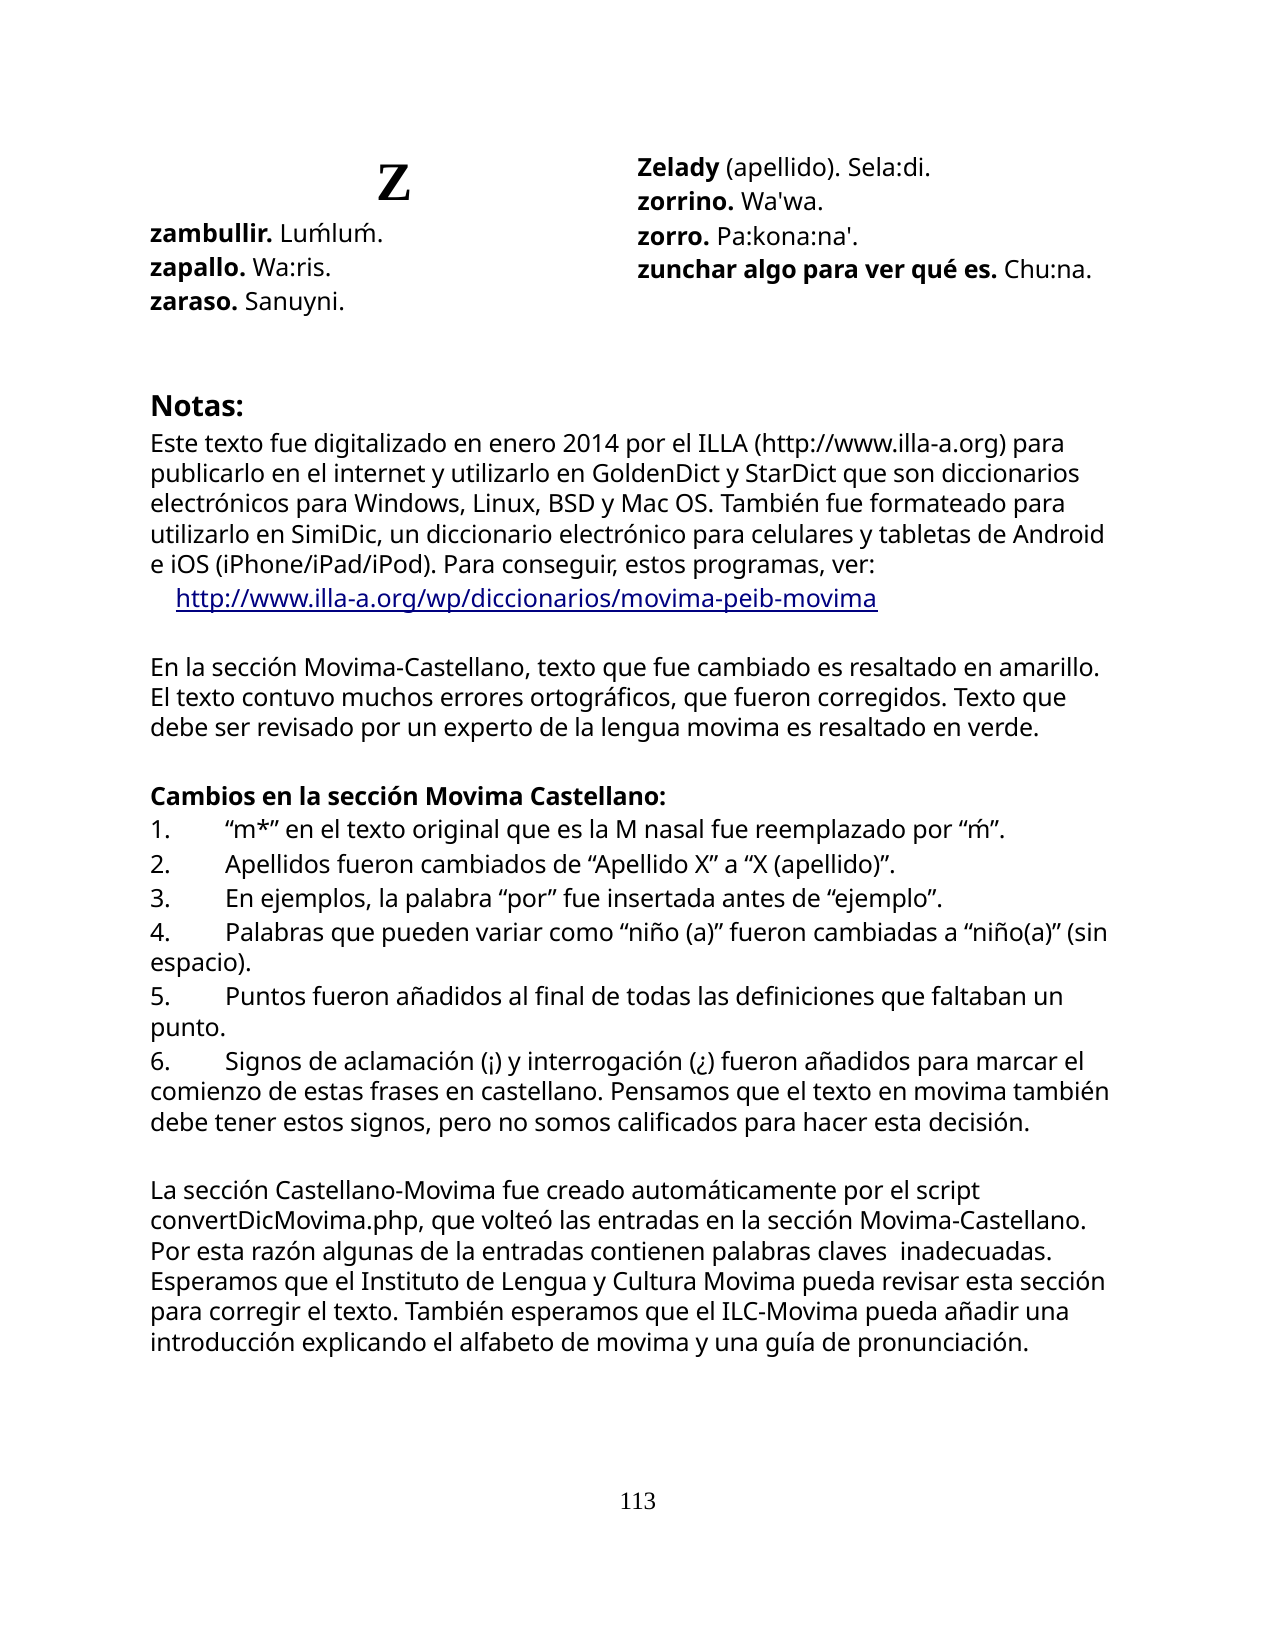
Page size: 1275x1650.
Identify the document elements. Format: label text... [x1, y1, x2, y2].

text http://www.illa-a.org/wp/diccionarios/movima-peib-movima [150, 581, 1125, 615]
text zaraso. Sanuyni. [150, 283, 637, 317]
list “m*” en el texto original que es la M nasal fue reemplazado por “ḿ”. [150, 812, 1125, 846]
list Apellidos fueron cambiados de “Apellido X” a “X (apellido)”. [150, 846, 1125, 880]
text Cambios en la sección Movima Castellano: [150, 778, 1125, 812]
text zambullir. Luḿluḿ. [150, 215, 637, 249]
text Zelady (apellido). Sela:di. [637, 150, 1125, 184]
list Signos de aclamación (¡) y interrogación (¿) fueron añadidos para marcar el comienzo de estas frases en castellano. Pensamos que el texto en movima también debe tener estos signos, pero no somos calificados para hacer esta decisión. [150, 1043, 1125, 1138]
text En la sección Movima-Castellano, texto que fue cambiado es resaltado en amarillo. El texto contuvo muchos errores ortográficos, que fueron corregidos. Texto que debe ser revisado por un experto de la lengua movima es resaltado en verde. [150, 649, 1125, 744]
list En ejemplos, la palabra “por” fue insertada antes de “ejemplo”. [150, 880, 1125, 914]
text zorro. Pa:kona:na'. [637, 218, 1125, 252]
subtitle Z [150, 150, 637, 212]
text Este texto fue digitalizado en enero 2014 por el ILLA (http://www.illa-a.org) para publicarlo en el internet y utilizarlo en GoldenDict y StarDict que son diccionarios electrónicos para Windows, Linux, BSD y Mac OS. También fue formateado para utilizarlo en SimiDic, un diccionario electrónico para celulares y tabletas de Android e iOS (iPhone/iPad/iPod). Para conseguir, estos programas, ver: [150, 425, 1125, 581]
text zapallo. Wa:ris. [150, 249, 637, 283]
list Puntos fueron añadidos al final de todas las definiciones que faltaban un punto. [150, 979, 1125, 1043]
text zorrino. Wa'wa. [637, 184, 1125, 218]
list Palabras que pueden variar como “niño (a)” fueron cambiadas a “niño(a)” (sin espacio). [150, 914, 1125, 979]
text zunchar algo para ver qué es. Chu:na. [637, 252, 1125, 286]
text La sección Castellano-Movima fue creado automáticamente por el script convertDicMovima.php, que volteó las entradas en la sección Movima-Castellano. Por esta razón algunas de la entradas contienen palabras claves inadecuadas. Esperamos que el Instituto de Lengua y Cultura Movima pueda revisar esta sección para corregir el texto. También esperamos que el ILC-Movima pueda añadir una introducción explicando el alfabeto de movima y una guía de pronunciación. [150, 1172, 1125, 1358]
text Notas: [150, 386, 1125, 425]
